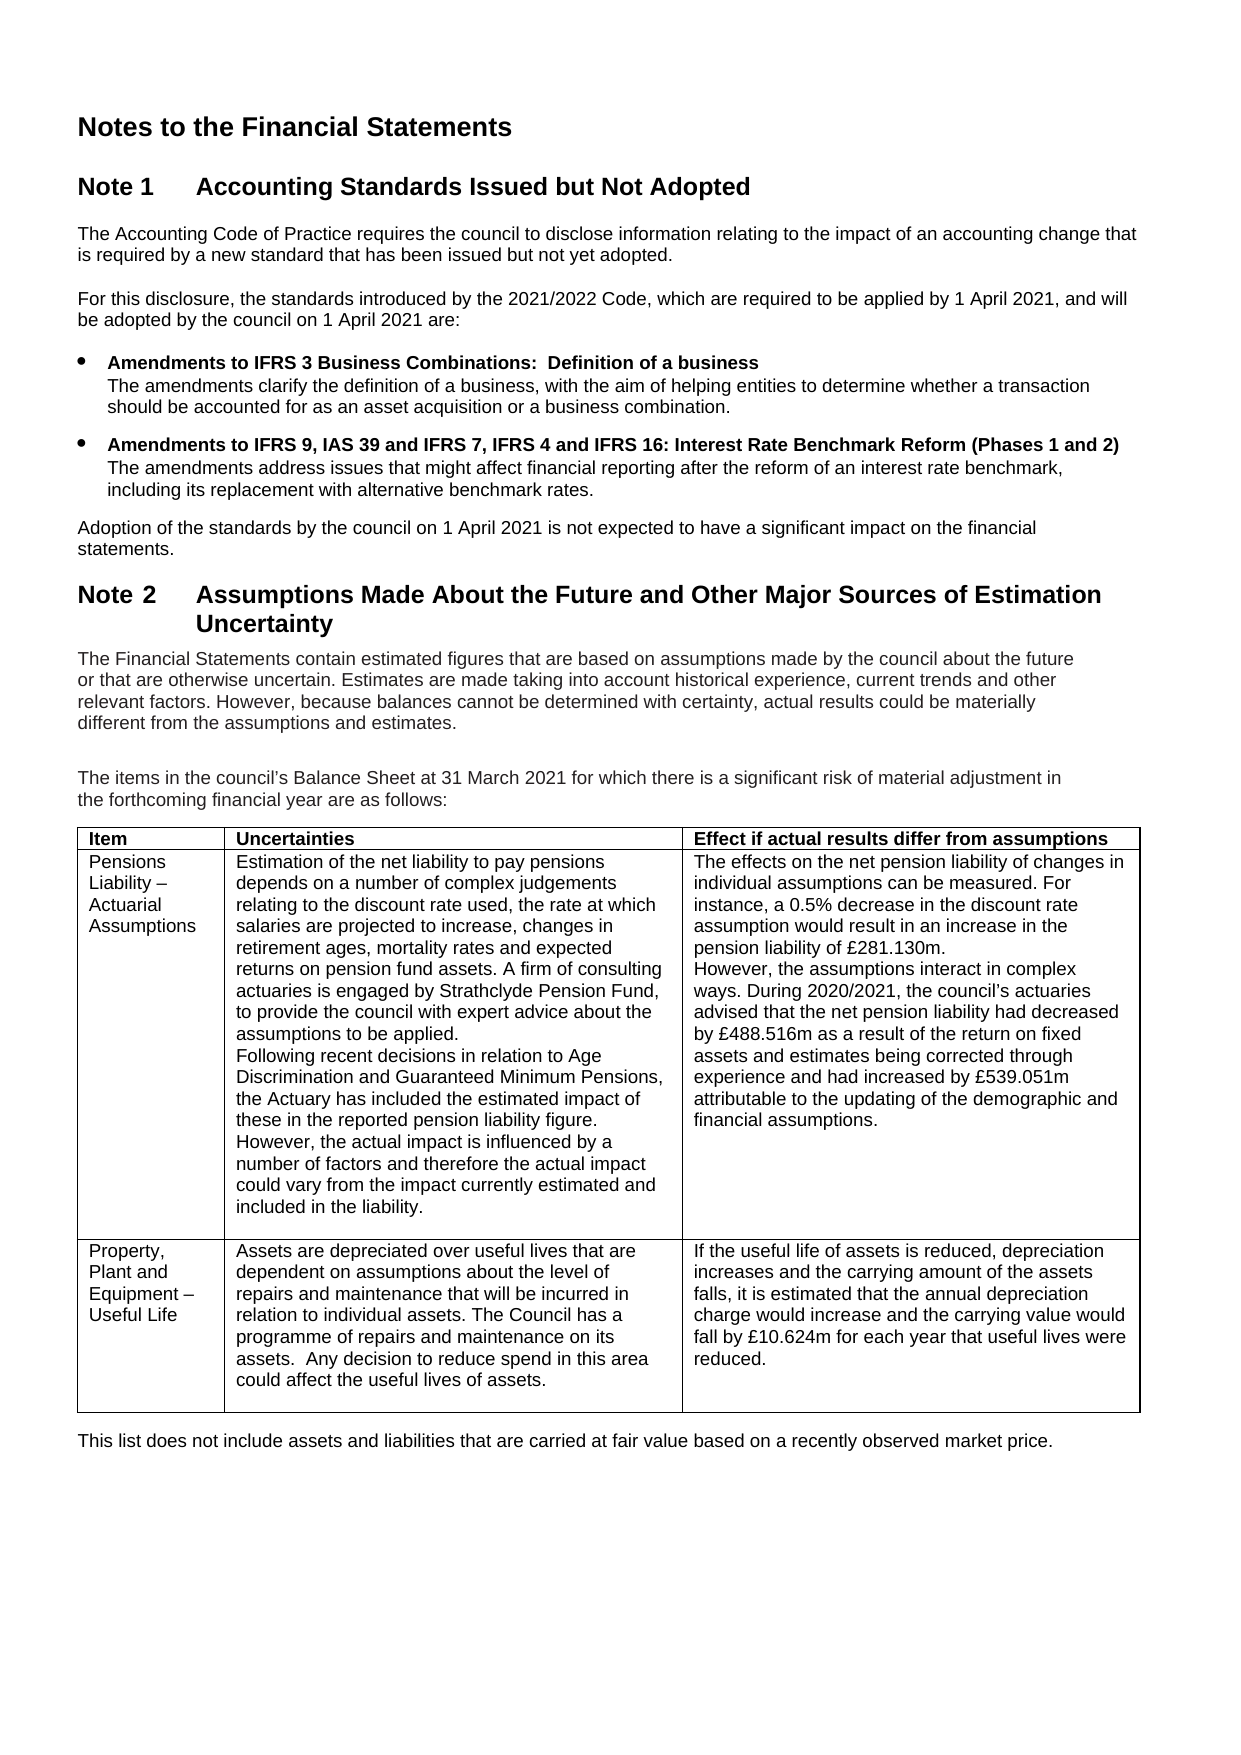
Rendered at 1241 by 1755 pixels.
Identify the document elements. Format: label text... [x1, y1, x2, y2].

text For this disclosure, the standards introduced by the 2021/2022 Code, which are required to be applied by 1 April 2021, and will be adopted by the council on 1 April 2021 are: [77, 287, 1137, 330]
text The Accounting Code of Practice requires the council to disclose information relating to the impact of an accounting change that is required by a new standard that has been issued but not yet adopted. [77, 223, 1137, 266]
table_header Uncertainties [225, 828, 682, 849]
subtitle Note 2 Assumptions Made About the Future and Other Major Sources of Estimation Uncertainty [77, 581, 1137, 638]
text The items in the council’s Balance Sheet at 31 March 2021 for which there is a significant risk of material adjustment in the forthcoming financial year are as follows: [77, 767, 1070, 810]
list Amendments to IFRS 9, IAS 39 and IFRS 7, IFRS 4 and IFRS 16: Interest Rate Benchmark Reform (Phases 1 and 2) The amendments address issues that might affect financial reporting after the reform of an interest rate benchmark, including its replacement with alternative benchmark rates. [77, 434, 1137, 500]
table_header Item [78, 828, 224, 849]
subtitle Notes to the Financial Statements [77, 111, 1137, 142]
table_cell Estimation of the net liability to pay pensions depends on a number of complex judgements relating to the discount rate used, the rate at which salaries are projected to increase, changes in retirement ages, mortality rates and expected returns on pension fund assets. A firm of consulting actuaries is engaged by Strathclyde Pension Fund, to provide the council with expert advice about the assumptions to be applied. Following recent decisions in relation to Age Discrimination and Guaranteed Minimum Pensions, the Actuary has included the estimated impact of these in the reported pension liability figure. However, the actual impact is influenced by a number of factors and therefore the actual impact could vary from the impact currently estimated and included in the liability. [225, 850, 682, 1238]
table_header Effect if actual results differ from assumptions [683, 828, 1139, 849]
text The Financial Statements contain estimated figures that are based on assumptions made by the council about the future or that are otherwise uncertain. Estimates are made taking into account historical experience, current trends and other relevant factors. However, because balances cannot be determined with certainty, actual results could be materially different from the assumptions and estimates. [77, 647, 1091, 733]
table_cell Assets are depreciated over useful lives that are dependent on assumptions about the level of repairs and maintenance that will be incurred in relation to individual assets. The Council has a programme of repairs and maintenance on its assets. Any decision to reduce spend in this area could affect the useful lives of assets. [225, 1240, 682, 1412]
table_cell Pensions Liability – Actuarial Assumptions [78, 850, 224, 1238]
list Amendments to IFRS 3 Business Combinations: Definition of a business The amendments clarify the definition of a business, with the aim of helping entities to determine whether a transaction should be accounted for as an asset acquisition or a business combination. [77, 352, 1137, 418]
table_cell The effects on the net pension liability of changes in individual assumptions can be measured. For instance, a 0.5% decrease in the discount rate assumption would result in an increase in the pension liability of £281.130m. However, the assumptions interact in complex ways. During 2020/2021, the council’s actuaries advised that the net pension liability had decreased by £488.516m as a result of the return on fixed assets and estimates being corrected through experience and had increased by £539.051m attributable to the updating of the demographic and financial assumptions. [683, 850, 1139, 1238]
subtitle Note 1 Accounting Standards Issued but Not Adopted [77, 172, 1137, 201]
text This list does not include assets and liabilities that are carried at fair value based on a recently observed market price. [77, 1430, 1070, 1451]
text Adoption of the standards by the council on 1 April 2021 is not expected to have a significant impact on the financial statements. [77, 517, 1137, 560]
table_cell Property, Plant and Equipment – Useful Life [78, 1240, 224, 1412]
table_cell If the useful life of assets is reduced, depreciation increases and the carrying amount of the assets falls, it is estimated that the annual depreciation charge would increase and the carrying value would fall by £10.624m for each year that useful lives were reduced. [683, 1240, 1139, 1412]
